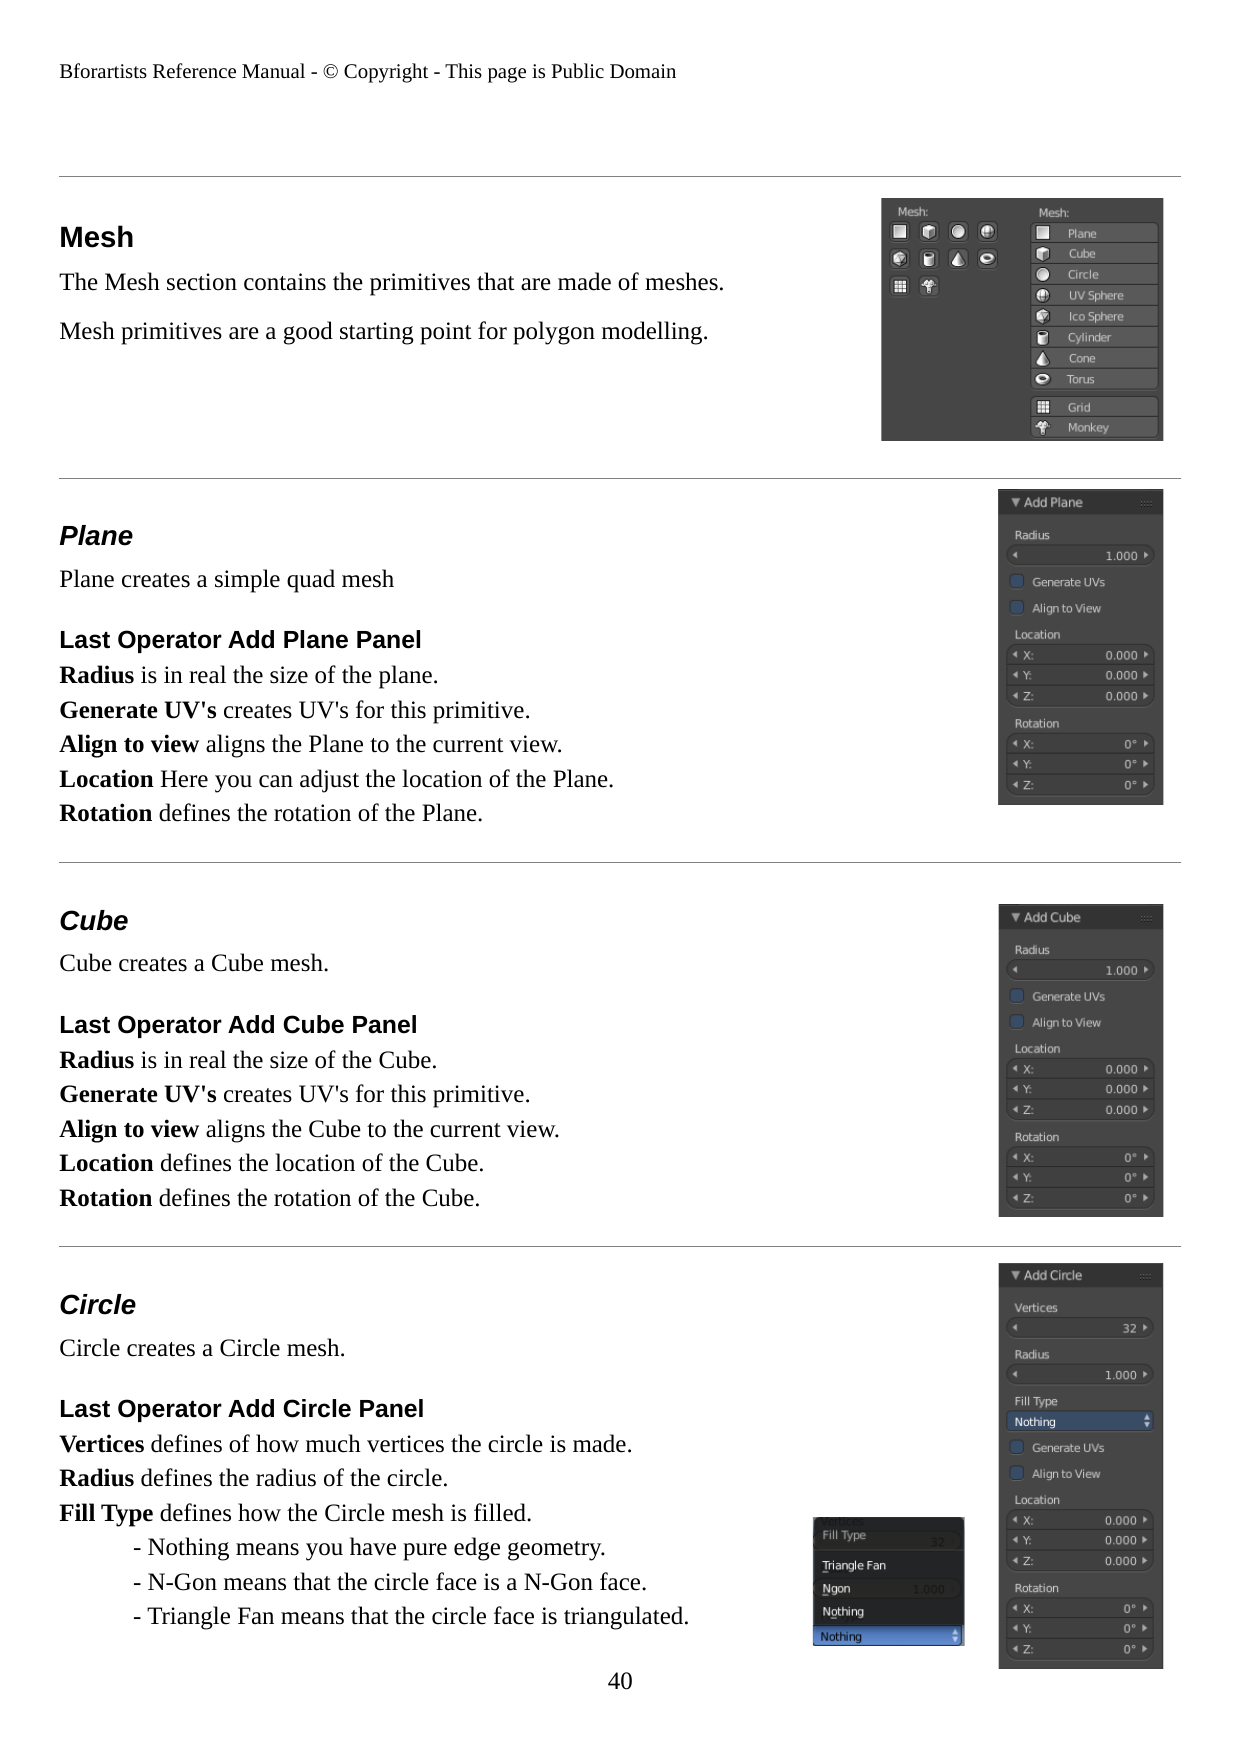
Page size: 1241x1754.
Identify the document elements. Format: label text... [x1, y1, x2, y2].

subtitle [1164, 904, 1181, 936]
text Vertices defines of how much vertices the circle is made. Radius defines the radius of the circle. Fill Type defines how the Circle mesh is filled. - Nothing means you have pure edge geometry. - N-Gon means that the circle face is a N-Gon face. - Triangle Fan means that the circle face is triangulated. [59, 1429, 998, 1630]
subtitle Last Operator Add Plane Panel [59, 626, 998, 654]
text Mesh primitives are a good starting point for polygon modelling. [59, 316, 881, 344]
picture [881, 198, 1164, 441]
picture [812, 1517, 965, 1646]
picture [998, 1263, 1164, 1669]
subtitle Cube [59, 904, 998, 936]
picture [998, 489, 1164, 805]
subtitle Last Operator Add Circle Panel [59, 1394, 998, 1423]
subtitle [1164, 220, 1181, 254]
subtitle Plane [59, 519, 998, 551]
text The Mesh section contains the primitives that are made of meshes. [59, 267, 881, 295]
subtitle Mesh [59, 220, 881, 254]
text Cube creates a Cube mesh. [59, 948, 998, 977]
subtitle [1164, 519, 1181, 551]
subtitle [1164, 1288, 1181, 1320]
text Plane creates a simple quad mesh [59, 564, 998, 593]
subtitle Circle [59, 1288, 998, 1320]
text Circle creates a Circle mesh. [59, 1333, 998, 1361]
text Radius is in real the size of the plane. Generate UV's creates UV's for this primitive. Align to view aligns the Plane to the current view. Location Here you can adjust the location of the Plane. Rotation defines the rotation of the Plane. [59, 660, 1181, 827]
text Radius is in real the size of the Cube. Generate UV's creates UV's for this primitive. Align to view aligns the Cube to the current view. Location defines the location of the Cube. Rotation defines the rotation of the Cube. [59, 1045, 998, 1211]
picture [998, 904, 1164, 1217]
subtitle Last Operator Add Cube Panel [59, 1010, 998, 1038]
